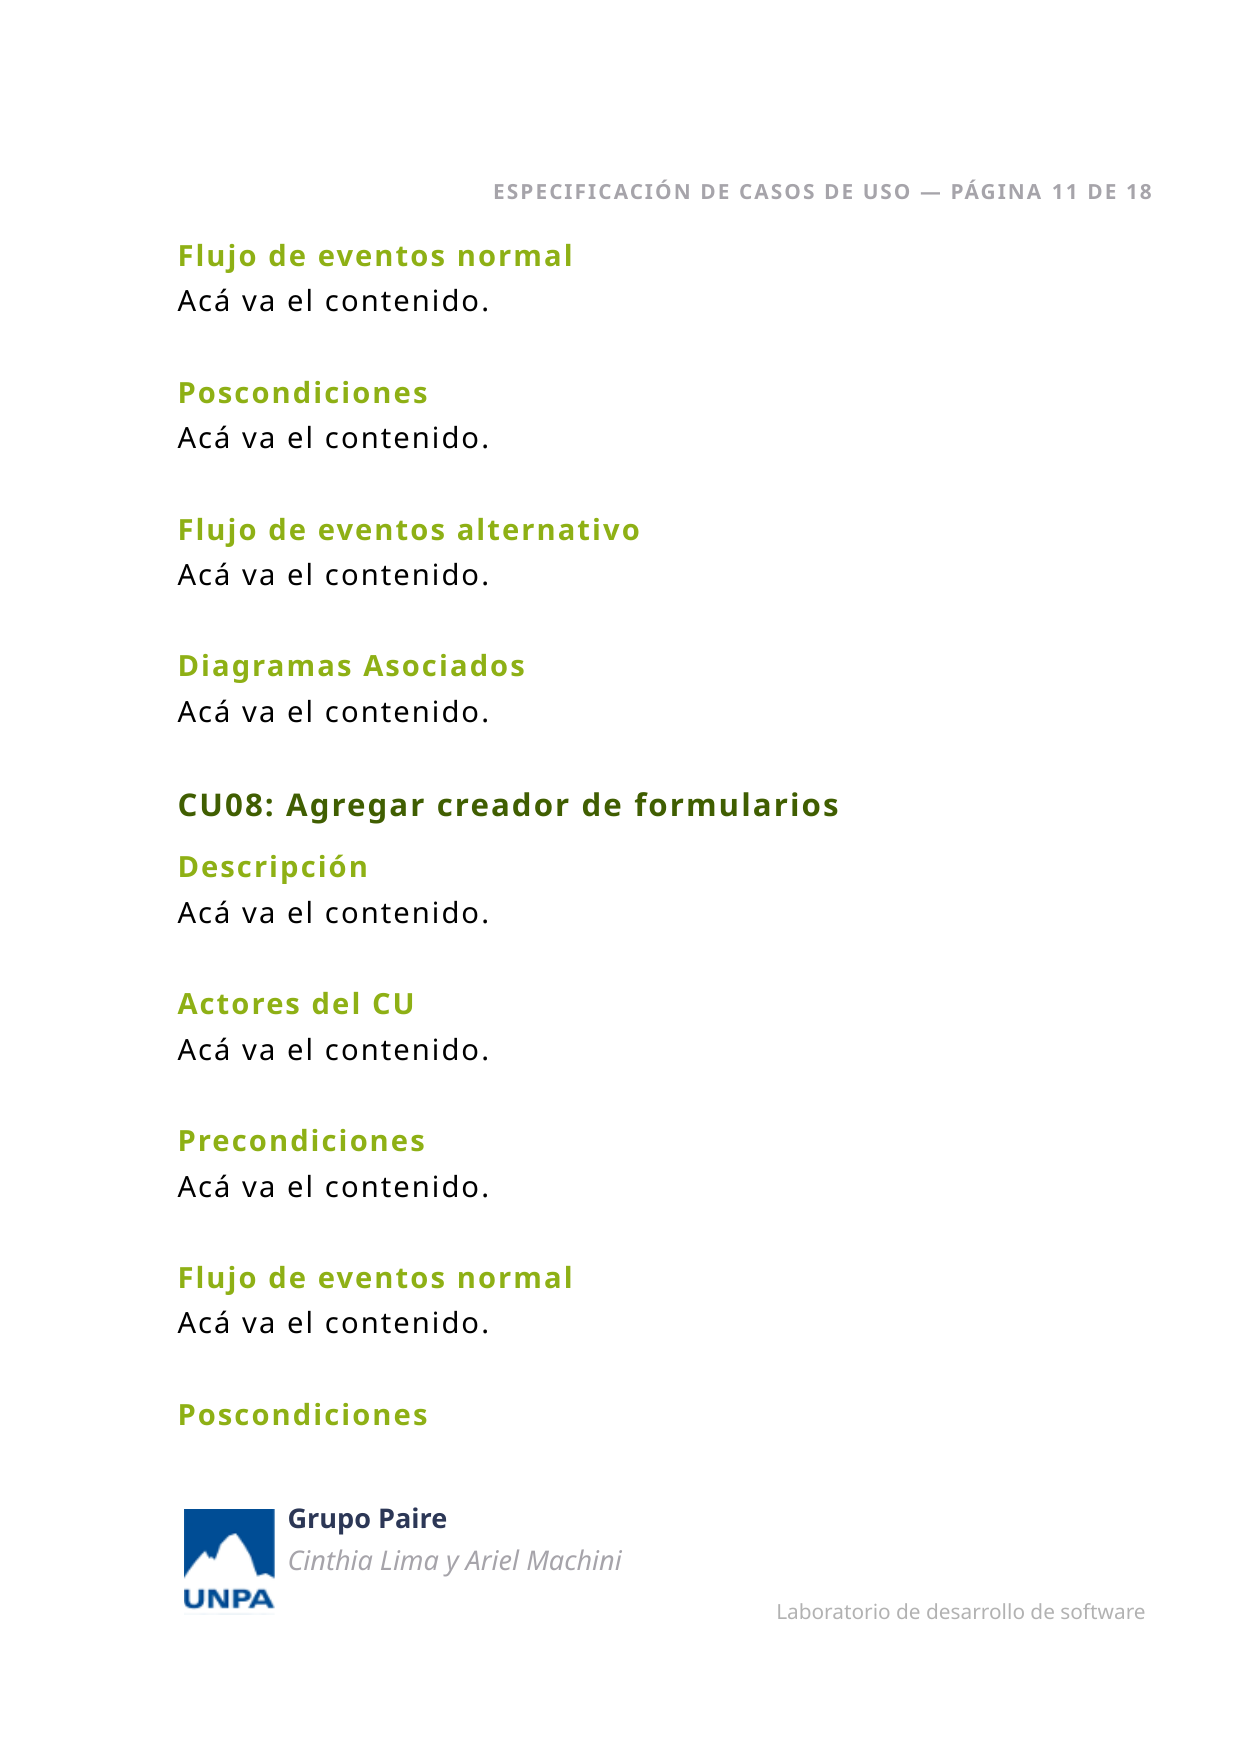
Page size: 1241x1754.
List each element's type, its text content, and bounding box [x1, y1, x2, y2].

text Acá va el contenido. [177, 1166, 1152, 1206]
text Diagramas Asociados [177, 646, 1152, 685]
text Acá va el contenido. [177, 892, 1152, 932]
text Flujo de eventos alternativo [177, 509, 1152, 548]
text Poscondiciones [177, 372, 1152, 412]
text Acá va el contenido. [177, 1303, 1152, 1342]
picture [184, 1509, 275, 1615]
text Actores del CU [177, 983, 1152, 1023]
text Acá va el contenido. [177, 1029, 1152, 1069]
text Acá va el contenido. [177, 418, 1152, 457]
text Precondiciones [177, 1120, 1152, 1160]
text Flujo de eventos normal [177, 1257, 1152, 1297]
text Acá va el contenido. [177, 554, 1152, 594]
text CU08: Agregar creador de formularios [177, 783, 1152, 825]
text Flujo de eventos normal [177, 235, 1152, 275]
text Descripción [177, 846, 1152, 886]
text Acá va el contenido. [177, 691, 1152, 731]
text Poscondiciones [177, 1394, 1152, 1434]
text Acá va el contenido. [177, 281, 1152, 320]
